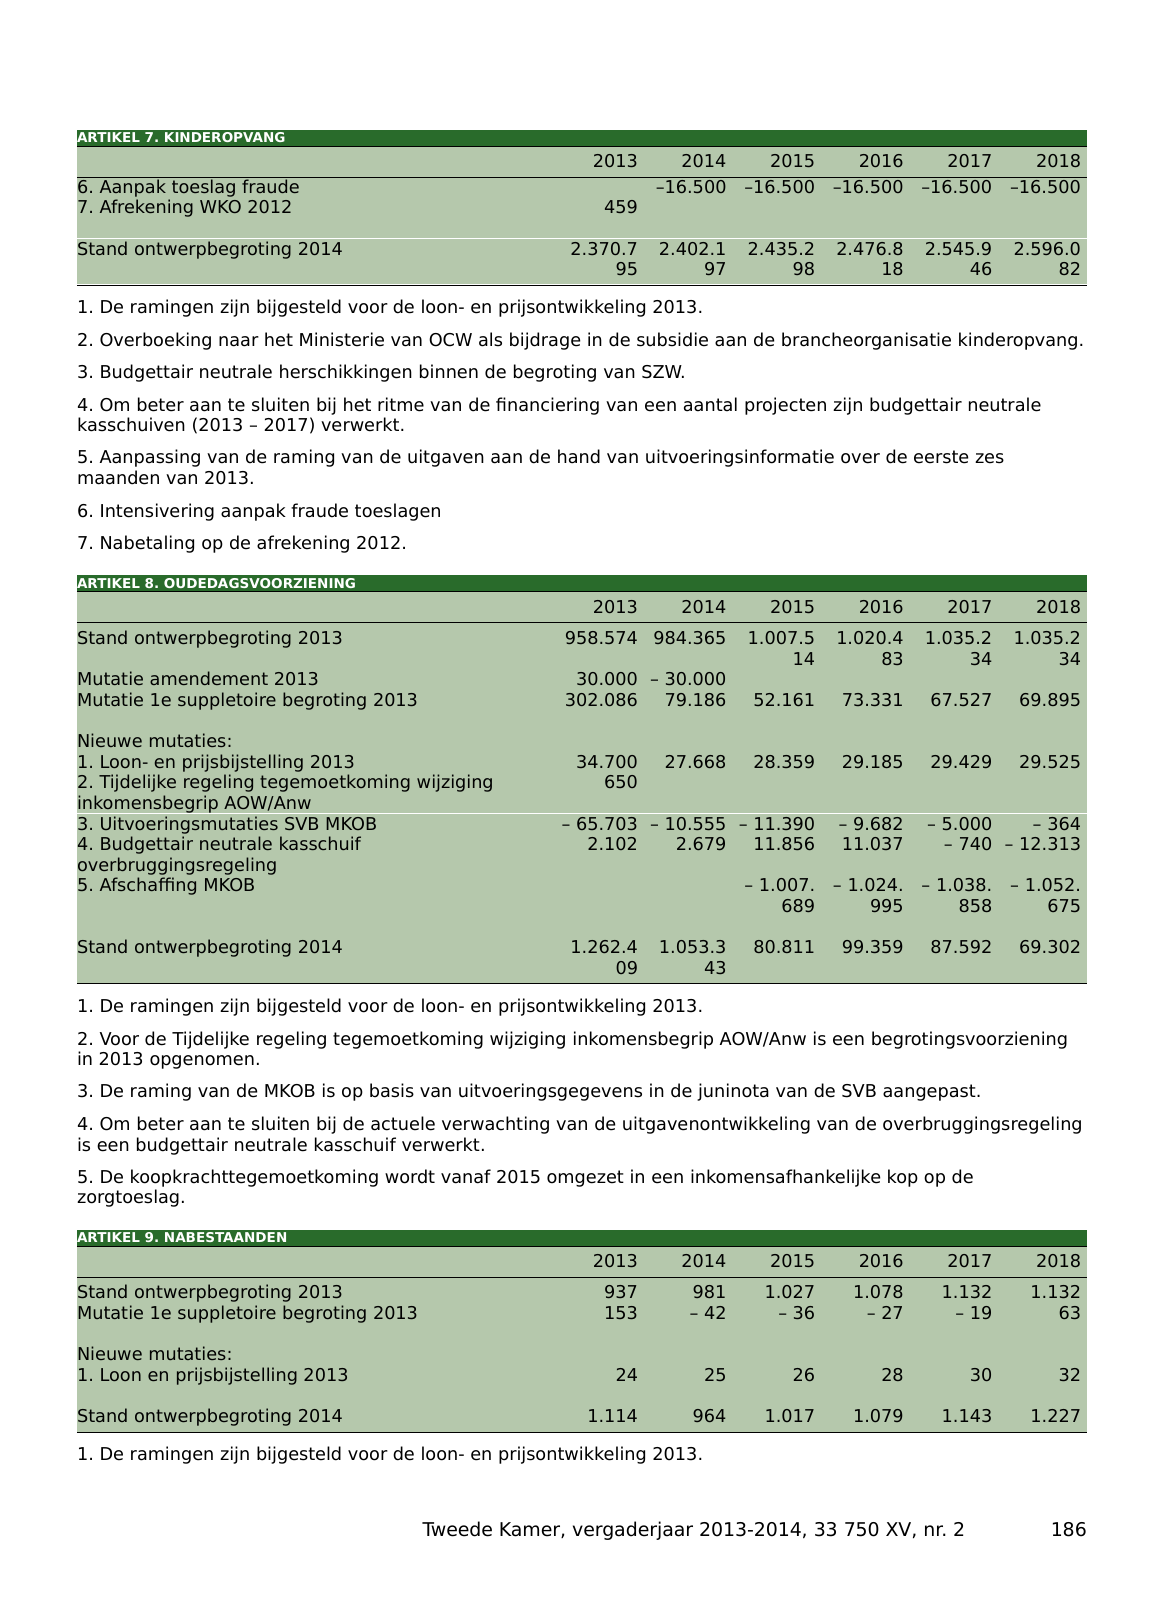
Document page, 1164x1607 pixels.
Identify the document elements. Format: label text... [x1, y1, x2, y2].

table_cell 2017 [909, 147, 998, 177]
table_cell 1.227 [998, 1406, 1087, 1432]
table_cell [732, 710, 821, 731]
table_cell [821, 1324, 909, 1344]
table_cell –16.500 [732, 178, 821, 197]
table_cell 1.027 [732, 1278, 821, 1303]
table_cell [732, 731, 821, 752]
table_cell 1. Loon en prijsbijstelling 2013 [77, 1365, 555, 1386]
table_cell [998, 917, 1087, 937]
table_cell 28 [821, 1365, 909, 1386]
table_cell 1.007.514 [732, 623, 821, 669]
table_cell – 9.682 [821, 814, 909, 834]
table_cell [732, 197, 821, 218]
table_cell 79.186 [644, 690, 732, 710]
table_cell [909, 197, 998, 218]
table_cell 1.132 [998, 1278, 1087, 1303]
table_cell 2.370.795 [555, 239, 644, 284]
table_cell 32 [998, 1365, 1087, 1386]
table_cell 2.435.298 [732, 239, 821, 284]
table_cell [732, 1324, 821, 1344]
table_cell 1.262.409 [555, 937, 644, 983]
table_cell Stand ontwerpbegroting 2014 [77, 1406, 555, 1432]
table_cell [644, 218, 732, 238]
table_cell 5. Afschaffing MKOB [77, 875, 555, 917]
table_cell 302.086 [555, 690, 644, 710]
table_cell [77, 710, 555, 731]
table_cell – 1.052.675 [998, 875, 1087, 917]
table_cell [909, 710, 998, 731]
table_cell 2017 [909, 1247, 998, 1277]
table_cell – 1.007.689 [732, 875, 821, 917]
table_cell [998, 772, 1087, 813]
table_cell 1. De ramingen zijn bijgesteld voor de loon- en prijsontwikkeling 2013. [77, 1433, 1087, 1465]
table_cell 2015 [732, 147, 821, 177]
table_cell – 12.313 [998, 834, 1087, 875]
table_cell [555, 710, 644, 731]
table_cell [998, 1386, 1087, 1406]
table_cell Stand ontwerpbegroting 2013 [77, 1278, 555, 1303]
table_cell [909, 218, 998, 238]
table_cell [555, 1344, 644, 1365]
table_cell 29.429 [909, 752, 998, 772]
table_cell [732, 218, 821, 238]
table_cell 11.856 [732, 834, 821, 875]
table_cell 2016 [821, 592, 909, 622]
table_cell [909, 1324, 998, 1344]
table_cell 2.596.082 [998, 239, 1087, 284]
table_cell –16.500 [998, 178, 1087, 197]
table_cell [821, 731, 909, 752]
table_cell 27.668 [644, 752, 732, 772]
table_cell 2.679 [644, 834, 732, 875]
table_cell [644, 1324, 732, 1344]
table_cell –16.500 [644, 178, 732, 197]
table_cell Mutatie 1e suppletoire begroting 2013 [77, 1303, 555, 1324]
table_cell 1.078 [821, 1278, 909, 1303]
table_header ARTIKEL 9. NABESTAANDEN [77, 1230, 1087, 1246]
table_cell 24 [555, 1365, 644, 1386]
table_cell 2013 [555, 592, 644, 622]
table_cell [644, 772, 732, 813]
table_cell – 11.390 [732, 814, 821, 834]
table_cell [909, 917, 998, 937]
table_cell 2.545.946 [909, 239, 998, 284]
table_cell 7. Afrekening WKO 2012 [77, 197, 555, 218]
table_cell 29.525 [998, 752, 1087, 772]
table_cell – 5.000 [909, 814, 998, 834]
table_cell Stand ontwerpbegroting 2013 [77, 623, 555, 669]
table_cell –16.500 [909, 178, 998, 197]
table_cell 3. Uitvoeringsmutaties SVB MKOB [77, 814, 555, 834]
table_cell 1.132 [909, 1278, 998, 1303]
table_cell [555, 218, 644, 238]
table_cell 11.037 [821, 834, 909, 875]
table_cell [909, 1344, 998, 1365]
table_cell [644, 875, 732, 917]
table_cell 30 [909, 1365, 998, 1386]
table_cell [77, 917, 555, 937]
table_cell – 36 [732, 1303, 821, 1324]
table_cell [644, 731, 732, 752]
table_cell [644, 917, 732, 937]
table_cell [644, 710, 732, 731]
table_cell 958.574 [555, 623, 644, 669]
table_cell [644, 1344, 732, 1365]
table_cell 73.331 [821, 690, 909, 710]
table_cell 1.035.234 [998, 623, 1087, 669]
table_cell [821, 1344, 909, 1365]
table_cell 2018 [998, 1247, 1087, 1277]
table_cell – 1.024.995 [821, 875, 909, 917]
table_cell [909, 1386, 998, 1406]
table_cell [909, 731, 998, 752]
table_cell 26 [732, 1365, 821, 1386]
table_cell [821, 1386, 909, 1406]
table_cell [555, 731, 644, 752]
table_cell 2.402.197 [644, 239, 732, 284]
table_cell – 740 [909, 834, 998, 875]
table_cell [732, 1386, 821, 1406]
table_cell 4. Budgettair neutrale kasschuif overbruggingsregeling [77, 834, 555, 875]
table_cell 2013 [555, 147, 644, 177]
table_header ARTIKEL 8. OUDEDAGSVOORZIENING [77, 575, 1087, 591]
table_cell 2.476.818 [821, 239, 909, 284]
table_cell 80.811 [732, 937, 821, 983]
table_cell – 30.000 [644, 669, 732, 690]
table_cell Stand ontwerpbegroting 2014 [77, 239, 555, 284]
table_cell 1. De ramingen zijn bijgesteld voor de loon- en prijsontwikkeling 2013. 2. Overboeking naar het Ministerie van OCW als bijdrage in de subsidie aan de brancheorganisatie kinderopvang. 3. Budgettair neutrale herschikkingen binnen de begroting van SZW. 4. Om beter aan te sluiten bij het ritme van de financiering van een aantal projecten zijn budgettair neutrale kasschuiven (2013 – 2017) verwerkt. 5. Aanpassing van de raming van de uitgaven aan de hand van uitvoeringsinformatie over de eerste zes maanden van 2013. 6. Intensivering aanpak fraude toeslagen 7. Nabetaling op de afrekening 2012. [77, 286, 1087, 553]
table_cell [821, 917, 909, 937]
table_cell 1.079 [821, 1406, 909, 1432]
table_cell 1. Loon- en prijsbijstelling 2013 [77, 752, 555, 772]
table_cell 1.020.483 [821, 623, 909, 669]
table_cell [998, 710, 1087, 731]
table_cell 964 [644, 1406, 732, 1432]
table_cell [555, 1324, 644, 1344]
table_cell – 10.555 [644, 814, 732, 834]
table_cell 2014 [644, 1247, 732, 1277]
table_cell 29.185 [821, 752, 909, 772]
table_cell 1.035.234 [909, 623, 998, 669]
table_cell 34.700 [555, 752, 644, 772]
table_cell 69.302 [998, 937, 1087, 983]
table_cell 6. Aanpak toeslag fraude [77, 178, 555, 197]
table_cell [77, 1247, 555, 1277]
table_cell Nieuwe mutaties: [77, 1344, 555, 1365]
table_cell –16.500 [821, 178, 909, 197]
table_cell 459 [555, 197, 644, 218]
table_cell [732, 1344, 821, 1365]
table_cell 2016 [821, 147, 909, 177]
table_cell 69.895 [998, 690, 1087, 710]
table_cell 1. De ramingen zijn bijgesteld voor de loon- en prijsontwikkeling 2013. 2. Voor de Tijdelijke regeling tegemoetkoming wijziging inkomensbegrip AOW/Anw is een begrotingsvoorziening in 2013 opgenomen. 3. De raming van de MKOB is op basis van uitvoeringsgegevens in de juninota van de SVB aangepast. 4. Om beter aan te sluiten bij de actuele verwachting van de uitgavenontwikkeling van de overbruggingsregeling is een budgettair neutrale kasschuif verwerkt. 5. De koopkrachttegemoetkoming wordt vanaf 2015 omgezet in een inkomensafhankelijke kop op de zorgtoeslag. [77, 984, 1087, 1208]
table_cell [77, 1324, 555, 1344]
table_cell – 364 [998, 814, 1087, 834]
table_cell 63 [998, 1303, 1087, 1324]
table_cell [555, 178, 644, 197]
table_cell 99.359 [821, 937, 909, 983]
table_cell [555, 1386, 644, 1406]
table_cell 2.102 [555, 834, 644, 875]
table_header ARTIKEL 7. KINDEROPVANG [77, 130, 1087, 146]
table_cell 1.017 [732, 1406, 821, 1432]
table_cell 650 [555, 772, 644, 813]
table_cell 2014 [644, 592, 732, 622]
table_cell [644, 197, 732, 218]
table_cell 2015 [732, 592, 821, 622]
table_cell 937 [555, 1278, 644, 1303]
table_cell 1.114 [555, 1406, 644, 1432]
table_cell 87.592 [909, 937, 998, 983]
table_cell [821, 772, 909, 813]
table_cell 28.359 [732, 752, 821, 772]
table_cell [77, 147, 555, 177]
table_cell 2015 [732, 1247, 821, 1277]
table_cell 2017 [909, 592, 998, 622]
table_cell [732, 917, 821, 937]
table_cell [555, 917, 644, 937]
table_cell [821, 197, 909, 218]
table_cell [998, 1324, 1087, 1344]
table_cell [998, 1344, 1087, 1365]
table_cell [998, 669, 1087, 690]
table_cell 2014 [644, 147, 732, 177]
table_cell – 42 [644, 1303, 732, 1324]
table_cell [77, 1386, 555, 1406]
table_cell [821, 218, 909, 238]
table_cell [909, 669, 998, 690]
table_cell 67.527 [909, 690, 998, 710]
table_cell [77, 592, 555, 622]
table_cell 52.161 [732, 690, 821, 710]
table_cell [998, 731, 1087, 752]
table_cell [998, 218, 1087, 238]
table_cell – 65.703 [555, 814, 644, 834]
table_cell – 27 [821, 1303, 909, 1324]
table_cell [732, 772, 821, 813]
table_cell 25 [644, 1365, 732, 1386]
table_cell – 19 [909, 1303, 998, 1324]
table_cell [821, 710, 909, 731]
table_cell [909, 772, 998, 813]
table_cell 30.000 [555, 669, 644, 690]
table_cell 2. Tijdelijke regeling tegemoetkoming wijziging inkomensbegrip AOW/Anw [77, 772, 555, 813]
table_cell [732, 669, 821, 690]
table_cell [644, 1386, 732, 1406]
table_cell Mutatie 1e suppletoire begroting 2013 [77, 690, 555, 710]
table_cell [821, 669, 909, 690]
table_cell Nieuwe mutaties: [77, 731, 555, 752]
table_cell – 1.038.858 [909, 875, 998, 917]
table_cell 2016 [821, 1247, 909, 1277]
table_cell 981 [644, 1278, 732, 1303]
table_cell [77, 218, 555, 238]
table_cell [555, 875, 644, 917]
table_cell 1.143 [909, 1406, 998, 1432]
table_cell [998, 197, 1087, 218]
table_cell 153 [555, 1303, 644, 1324]
table_cell 2013 [555, 1247, 644, 1277]
table_cell Stand ontwerpbegroting 2014 [77, 937, 555, 983]
table_cell 984.365 [644, 623, 732, 669]
table_cell 1.053.343 [644, 937, 732, 983]
table_cell 2018 [998, 592, 1087, 622]
table_cell 2018 [998, 147, 1087, 177]
table_cell Mutatie amendement 2013 [77, 669, 555, 690]
